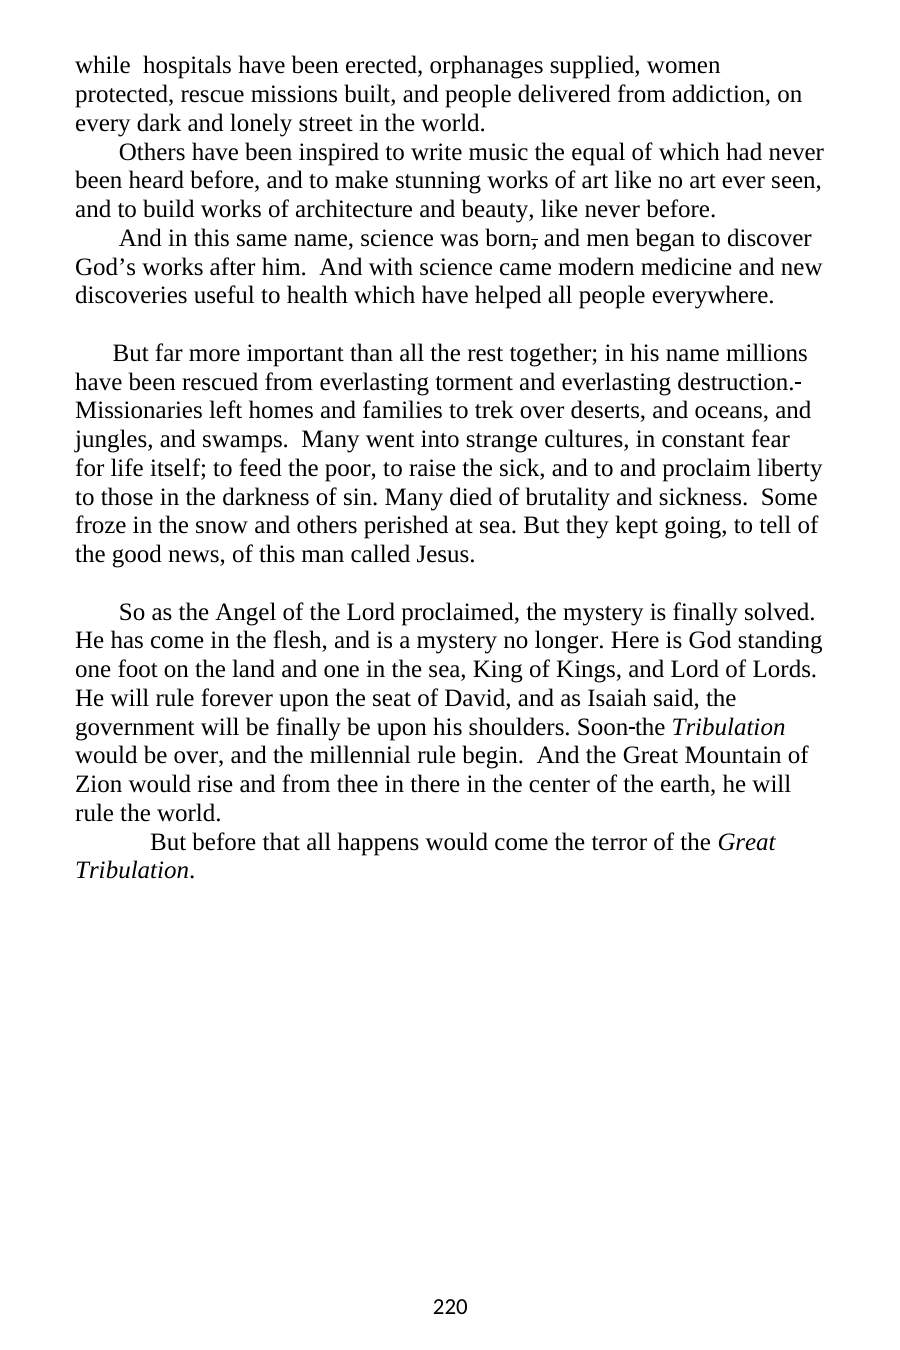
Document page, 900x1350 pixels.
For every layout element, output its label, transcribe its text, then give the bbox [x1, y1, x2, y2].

text And in this same name, science was born, and men began to discover God’s works after him. And with science came modern medicine and new discoveries useful to health which have helped all people everywhere. [75, 223, 825, 309]
text Others have been inspired to write music the equal of which had never been heard before, and to make stunning works of art like no art ever seen, and to build works of architecture and beauty, like never before. [75, 137, 825, 223]
text while hospitals have been erected, orphanages supplied, women protected, rescue missions built, and people delivered from addiction, on every dark and lonely street in the world. [75, 51, 825, 137]
text So as the Angel of the Lord proclaimed, the mystery is finally solved. He has come in the flesh, and is a mystery no longer. Here is God standing one foot on the land and one in the sea, King of Kings, and Lord of Lords. He will rule forever upon the seat of David, and as Isaiah said, the government will be finally be upon his shoulders. Soon the Tribulation would be over, and the millennial rule begin. And the Great Mountain of Zion would rise and from thee in there in the center of the earth, he will rule the world. [75, 597, 825, 827]
text But far more important than all the rest together; in his name millions have been rescued from everlasting torment and everlasting destruction. [75, 338, 825, 396]
text But before that all happens would come the terror of the Great Tribulation. [75, 827, 825, 884]
text Missionaries left homes and families to trek over deserts, and oceans, and jungles, and swamps. Many went into strange cultures, in constant fear for life itself; to feed the poor, to raise the sick, and to and proclaim liberty to those in the darkness of sin. Many died of brutality and sickness. Some froze in the snow and others perished at sea. But they kept going, to tell of the good news, of this man called Jesus. [75, 396, 825, 568]
